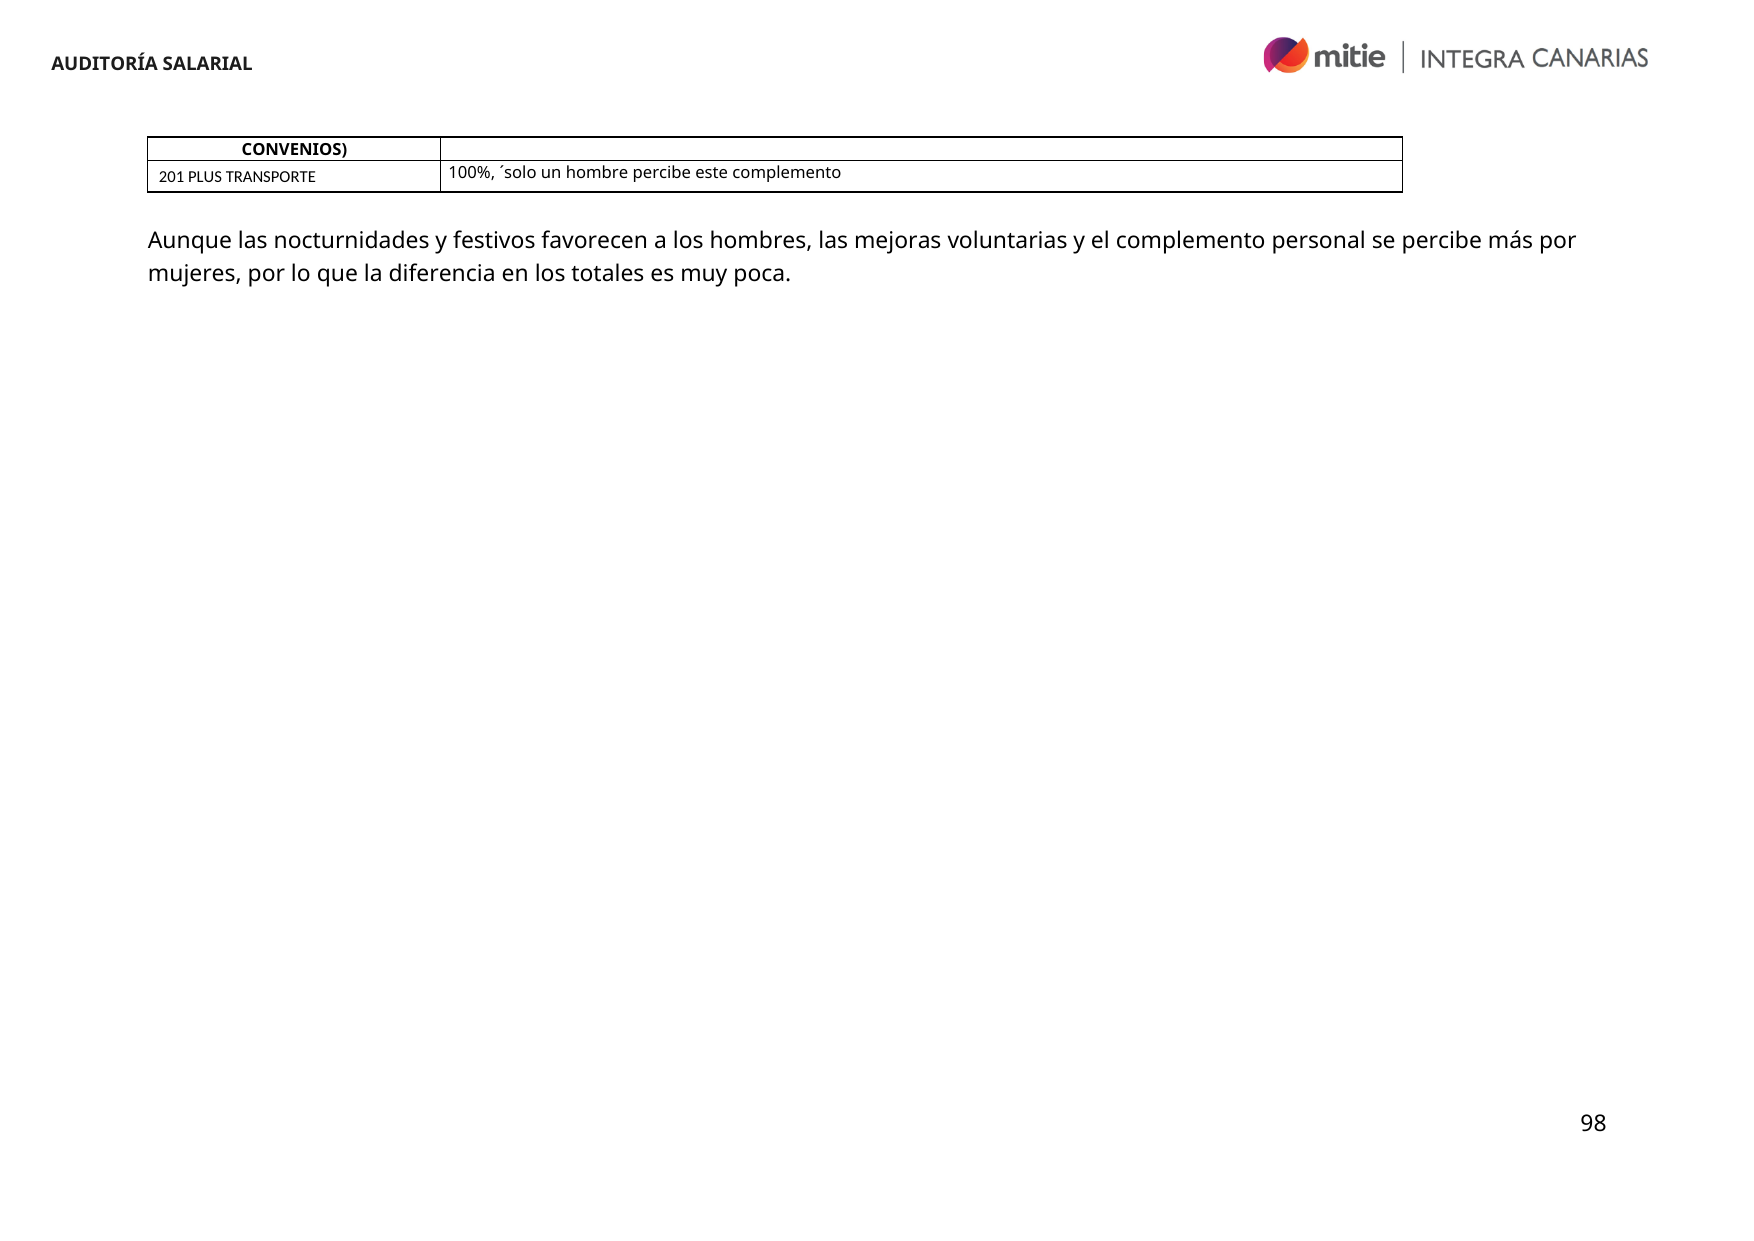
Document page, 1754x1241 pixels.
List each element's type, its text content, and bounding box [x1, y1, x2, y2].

table_header CONVENIOS) [148, 138, 440, 160]
table_header [441, 138, 1402, 160]
text Aunque las nocturnidades y festivos favorecen a los hombres, las mejoras voluntarias y el complemento personal se percibe más por mujeres, por lo que la diferencia en los totales es muy poca. [148, 224, 1606, 288]
table_cell 100%, ´solo un hombre percibe este complemento [441, 161, 1402, 191]
table_cell 201 PLUS TRANSPORTE [148, 161, 440, 191]
